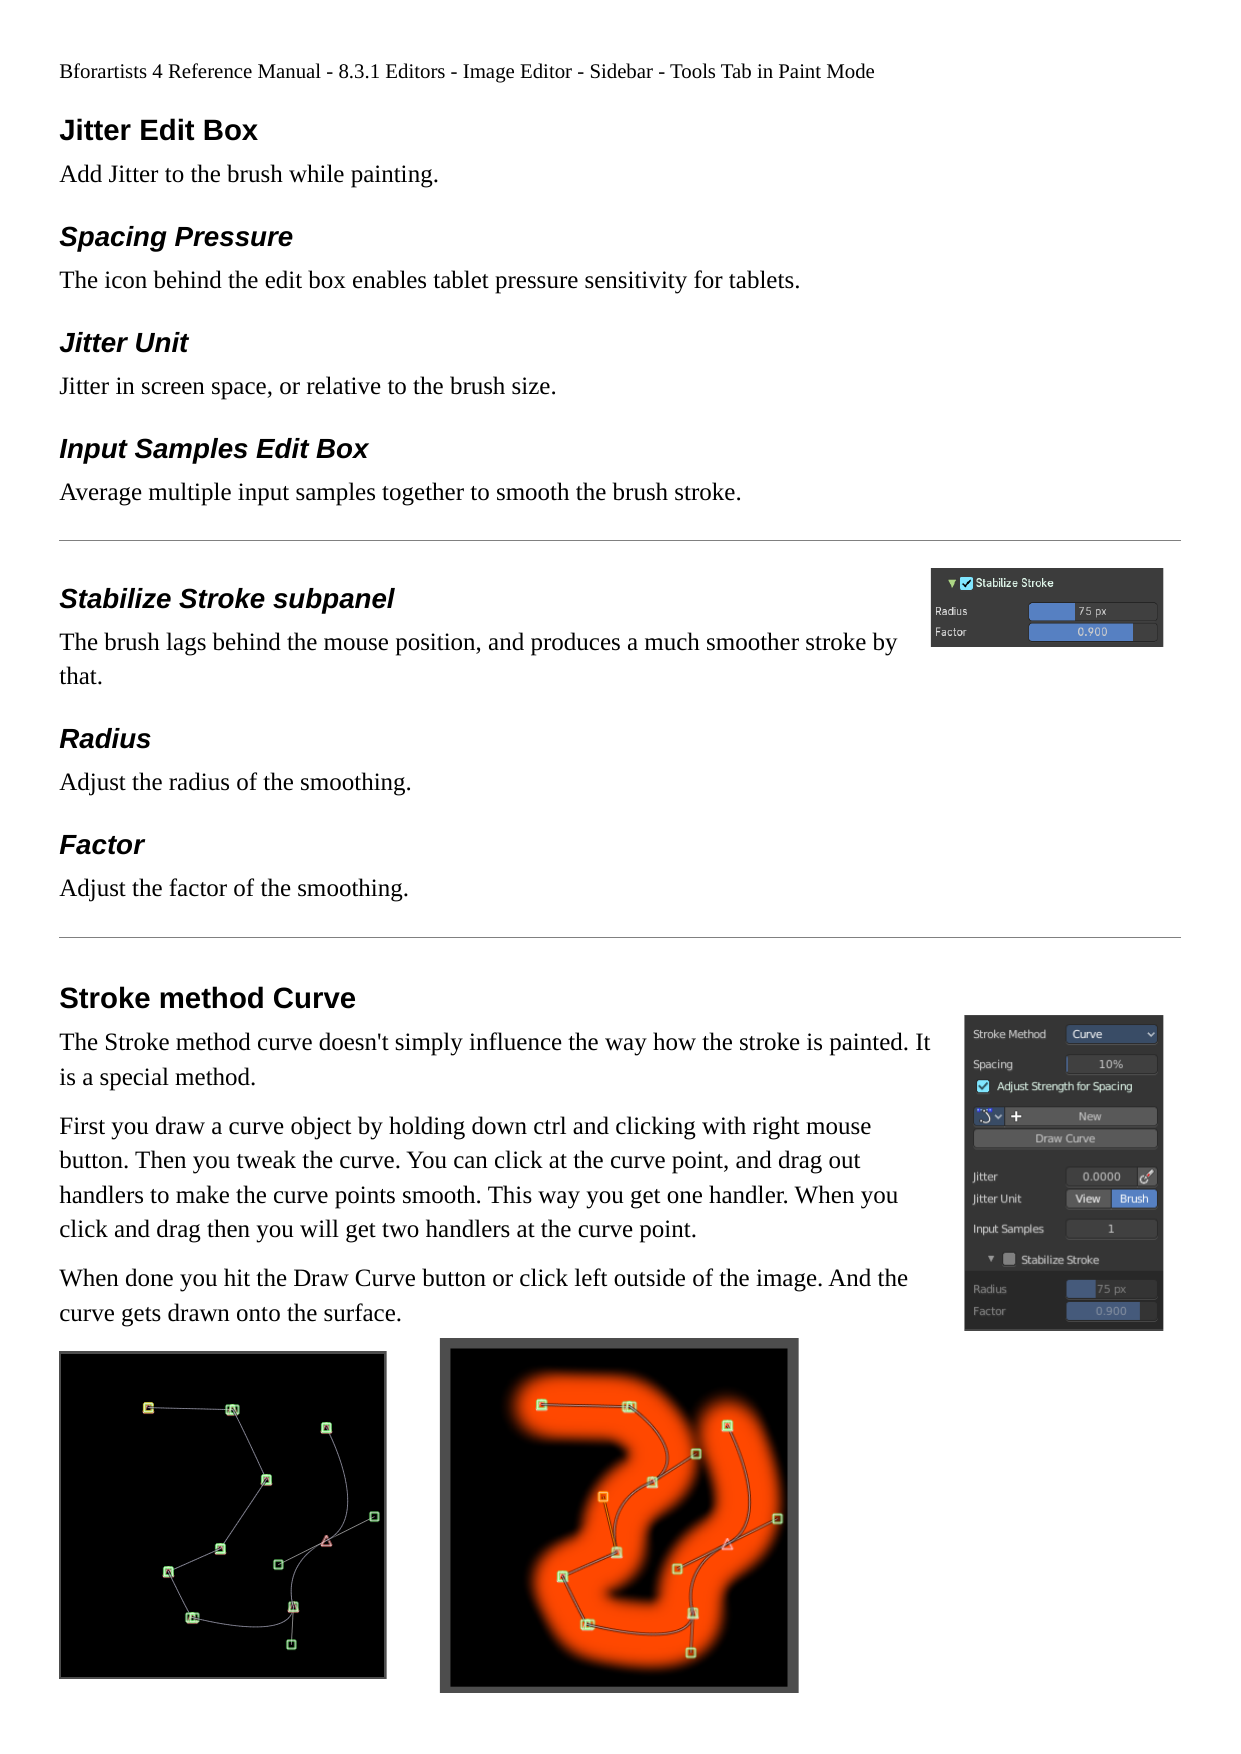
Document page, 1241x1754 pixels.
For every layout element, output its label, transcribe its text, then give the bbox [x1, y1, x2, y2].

text Adjust the radius of the smoothing. [59, 767, 1181, 796]
picture [964, 1015, 1164, 1331]
subtitle Jitter Edit Box [59, 113, 1181, 146]
subtitle Spacing Pressure [59, 220, 1181, 252]
subtitle Input Samples Edit Box [59, 432, 1181, 464]
text The Stroke method curve doesn't simply influence the way how the stroke is painted. It is a special method. [59, 1027, 964, 1090]
picture [930, 568, 1164, 647]
subtitle Jitter Unit [59, 326, 1181, 358]
picture [59, 1351, 387, 1679]
picture [439, 1338, 799, 1693]
text Average multiple input samples together to smooth the brush stroke. [59, 477, 1181, 505]
text Add Jitter to the brush while painting. [59, 159, 1181, 188]
text Adjust the factor of the smoothing. [59, 873, 1181, 902]
subtitle Stabilize Stroke subpanel [59, 582, 930, 614]
subtitle Factor [59, 829, 1181, 861]
text When done you hit the Draw Curve button or click left outside of the image. And the curve gets drawn onto the surface. [59, 1263, 964, 1326]
subtitle Stroke method Curve [59, 981, 1181, 1015]
subtitle Radius [59, 723, 1181, 755]
text The brush lags behind the mouse position, and produces a much smoother stroke by that. [59, 627, 1181, 690]
text First you draw a curve object by holding down ctrl and clicking with right mouse button. Then you tweak the curve. You can click at the curve point, and drag out handlers to make the curve points smooth. This way you get one handler. When you click and drag then you will get two handlers at the curve point. [59, 1111, 964, 1243]
subtitle [1164, 582, 1181, 614]
text Jitter in screen space, or relative to the brush size. [59, 371, 1181, 399]
text The icon behind the edit box enables tablet pressure sensitivity for tablets. [59, 265, 1181, 293]
